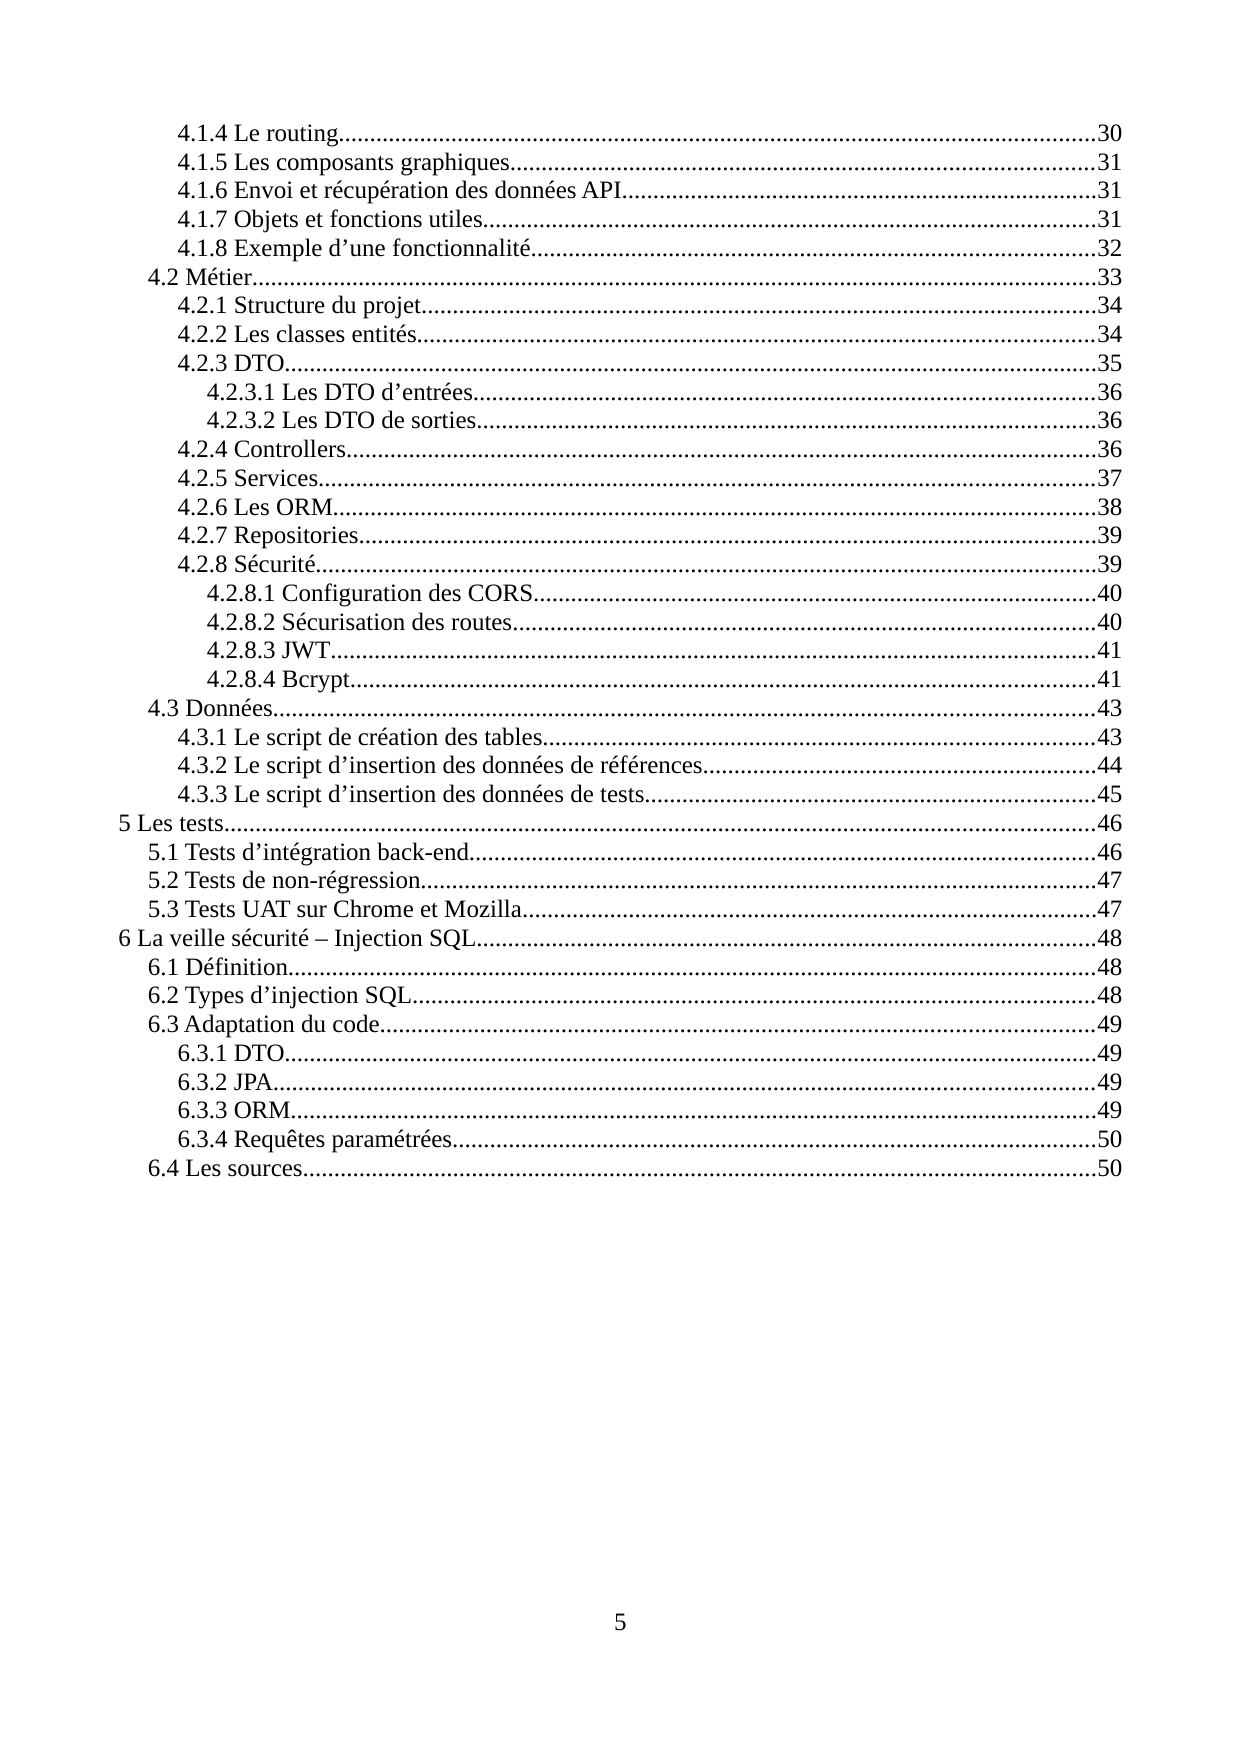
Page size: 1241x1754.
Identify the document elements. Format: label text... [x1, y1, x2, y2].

text 4.2.5 Services 37 [177, 463, 1122, 492]
text 4.2.8.3 JWT 41 [207, 636, 1122, 664]
text 6.3.1 DTO 49 [177, 1038, 1122, 1067]
text 4.2.8 Sécurité 39 [177, 549, 1122, 578]
text 4.2.4 Controllers 36 [177, 434, 1122, 463]
text 4.1.5 Les composants graphiques 31 [177, 147, 1122, 176]
text 4.1.6 Envoi et récupération des données API 31 [177, 176, 1122, 204]
text 4.2.3.1 Les DTO d’entrées 36 [207, 377, 1122, 406]
text 6.3.3 ORM 49 [177, 1096, 1122, 1124]
text 4.1.8 Exemple d’une fonctionnalité 32 [177, 233, 1122, 262]
text 6.2 Types d’injection SQL 48 [148, 981, 1122, 1009]
text 4.3.2 Le script d’insertion des données de références 44 [177, 751, 1122, 779]
text 4.2.8.4 Bcrypt 41 [207, 664, 1122, 693]
text 4.2.8.1 Configuration des CORS 40 [207, 578, 1122, 607]
text 4.3 Données 43 [148, 693, 1122, 722]
text 4.2.8.2 Sécurisation des routes 40 [207, 607, 1122, 636]
text 5.1 Tests d’intégration back-end 46 [148, 837, 1122, 866]
text 4.2.6 Les ORM 38 [177, 492, 1122, 521]
text 6.3.2 JPA 49 [177, 1067, 1122, 1096]
text 6.1 Définition 48 [148, 952, 1122, 981]
text 6.3 Adaptation du code 49 [148, 1009, 1122, 1038]
text 4.2 Métier 33 [148, 262, 1122, 291]
text 6 La veille sécurité – Injection SQL 48 [118, 923, 1122, 952]
text 4.1.7 Objets et fonctions utiles 31 [177, 204, 1122, 233]
text 4.2.7 Repositories 39 [177, 521, 1122, 549]
text 4.2.1 Structure du projet 34 [177, 291, 1122, 319]
text 5 Les tests 46 [118, 808, 1122, 837]
text 4.2.3 DTO 35 [177, 348, 1122, 377]
text 4.2.2 Les classes entités 34 [177, 319, 1122, 348]
text 4.1.4 Le routing 30 [177, 118, 1122, 147]
text 6.4 Les sources 50 [148, 1153, 1122, 1182]
text 6.3.4 Requêtes paramétrées 50 [177, 1124, 1122, 1153]
text 5.2 Tests de non-régression 47 [148, 866, 1122, 894]
text 4.3.3 Le script d’insertion des données de tests 45 [177, 779, 1122, 808]
text 4.3.1 Le script de création des tables 43 [177, 722, 1122, 751]
text 5.3 Tests UAT sur Chrome et Mozilla 47 [148, 894, 1122, 923]
text 4.2.3.2 Les DTO de sorties 36 [207, 406, 1122, 434]
